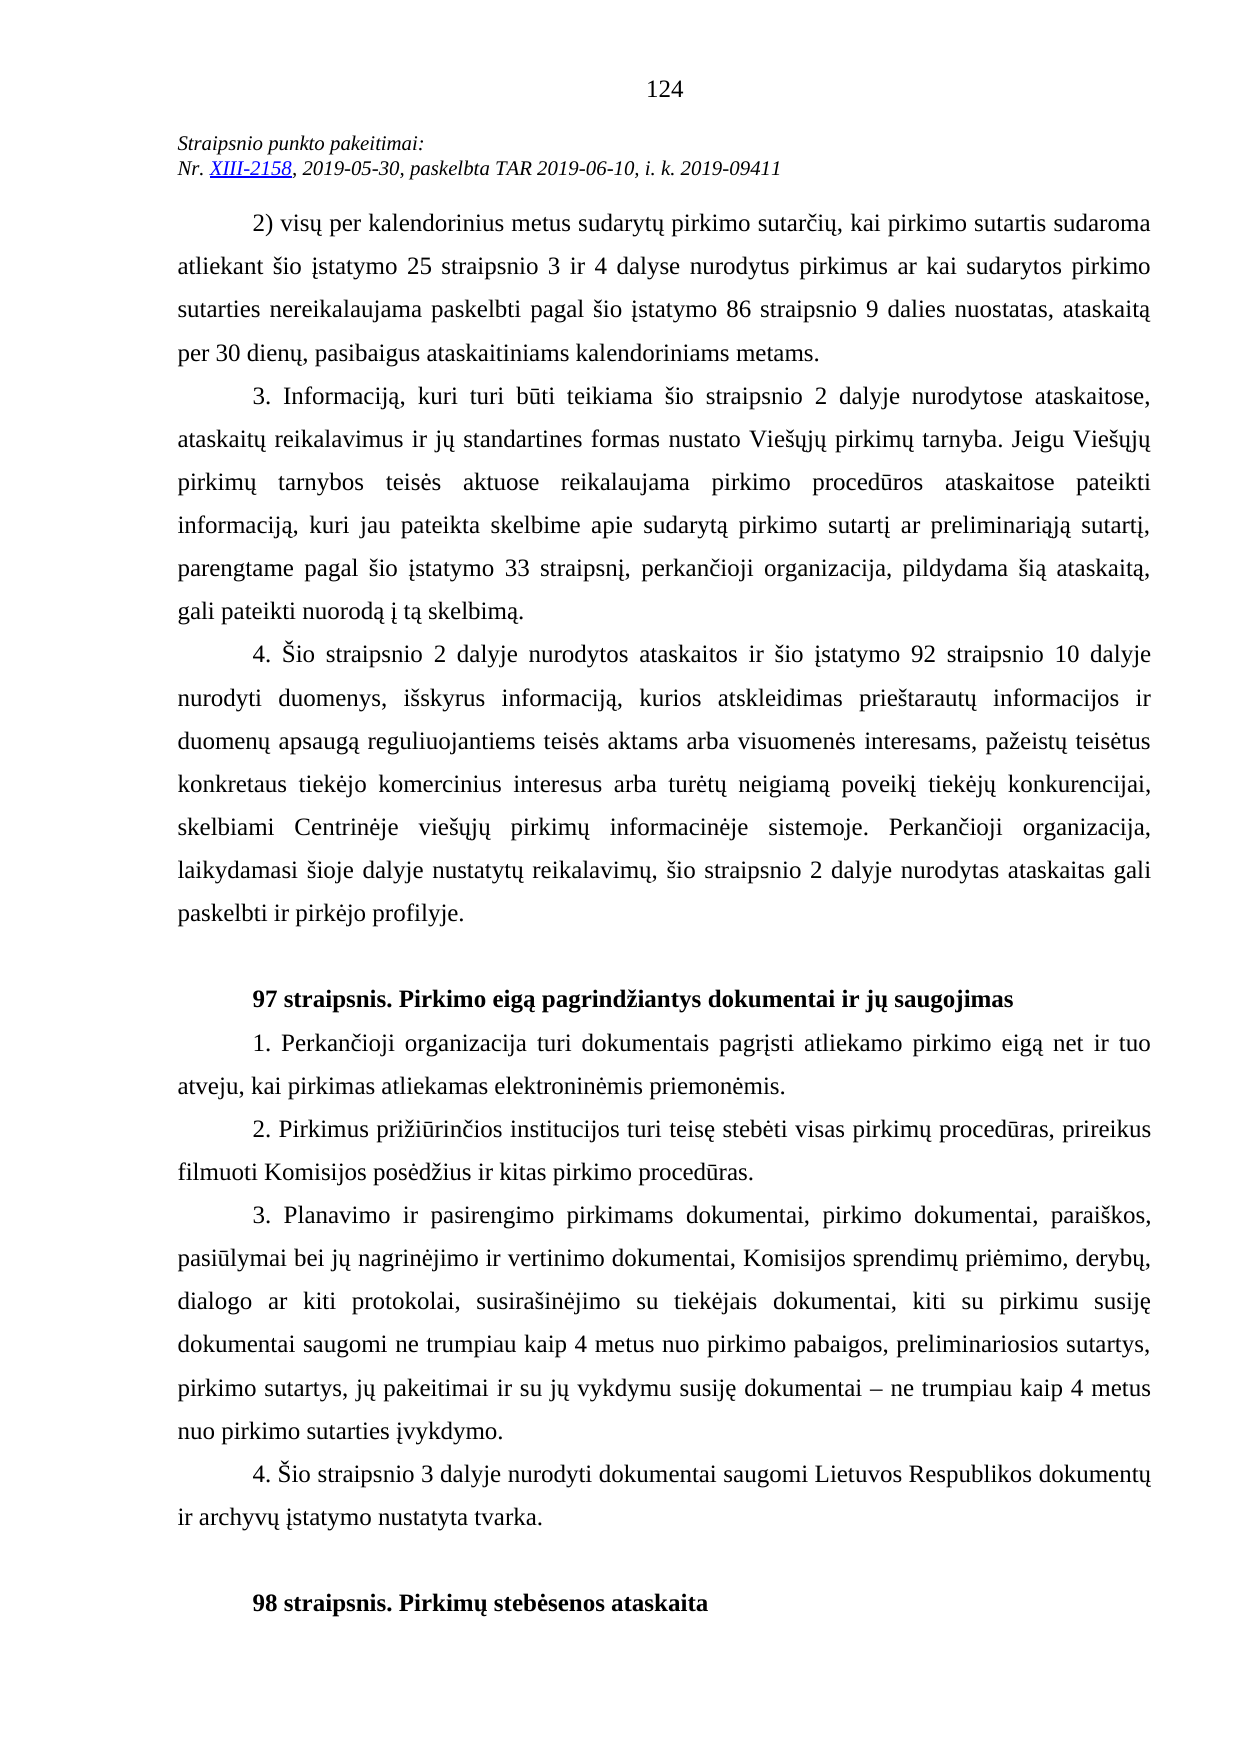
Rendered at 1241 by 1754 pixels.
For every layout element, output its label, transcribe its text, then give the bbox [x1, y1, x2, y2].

text 4. Šio straipsnio 3 dalyje nurodyti dokumentai saugomi Lietuvos Respublikos dokumentų ir archyvų įstatymo nustatyta tvarka. [177, 1459, 1152, 1531]
text Nr. XIII-2158, 2019-05-30, paskelbta TAR 2019-06-10, i. k. 2019-09411 [177, 155, 1152, 179]
text 3. Informaciją, kuri turi būti teikiama šio straipsnio 2 dalyje nurodytose ataskaitose, ataskaitų reikalavimus ir jų standartines formas nustato Viešųjų pirkimų tarnyba. Jeigu Viešųjų pirkimų tarnybos teisės aktuose reikalaujama pirkimo procedūros ataskaitose pateikti informaciją, kuri jau pateikta skelbime apie sudarytą pirkimo sutartį ar preliminariąją sutartį, parengtame pagal šio įstatymo 33 straipsnį, perkančioji organizacija, pildydama šią ataskaitą, gali pateikti nuorodą į tą skelbimą. [177, 381, 1152, 625]
text Straipsnio punkto pakeitimai: [177, 131, 1152, 155]
text 3. Planavimo ir pasirengimo pirkimams dokumentai, pirkimo dokumentai, paraiškos, pasiūlymai bei jų nagrinėjimo ir vertinimo dokumentai, Komisijos sprendimų priėmimo, derybų, dialogo ar kiti protokolai, susirašinėjimo su tiekėjais dokumentai, kiti su pirkimu susiję dokumentai saugomi ne trumpiau kaip 4 metus nuo pirkimo pabaigos, preliminariosios sutartys, pirkimo sutartys, jų pakeitimai ir su jų vykdymu susiję dokumentai – ne trumpiau kaip 4 metus nuo pirkimo sutarties įvykdymo. [177, 1200, 1152, 1444]
text 2) visų per kalendorinius metus sudarytų pirkimo sutarčių, kai pirkimo sutartis sudaroma atliekant šio įstatymo 25 straipsnio 3 ir 4 dalyse nurodytus pirkimus ar kai sudarytos pirkimo sutarties nereikalaujama paskelbti pagal šio įstatymo 86 straipsnio 9 dalies nuostatas, ataskaitą per 30 dienų, pasibaigus ataskaitiniams kalendoriniams metams. [177, 208, 1152, 366]
text 1. Perkančioji organizacija turi dokumentais pagrįsti atliekamo pirkimo eigą net ir tuo atveju, kai pirkimas atliekamas elektroninėmis priemonėmis. [177, 1028, 1152, 1099]
text 98 straipsnis. Pirkimų stebėsenos ataskaita [177, 1588, 1152, 1617]
text 2. Pirkimus prižiūrinčios institucijos turi teisę stebėti visas pirkimų procedūras, prireikus filmuoti Komisijos posėdžius ir kitas pirkimo procedūras. [177, 1114, 1152, 1186]
text 4. Šio straipsnio 2 dalyje nurodytos ataskaitos ir šio įstatymo 92 straipsnio 10 dalyje nurodyti duomenys, išskyrus informaciją, kurios atskleidimas prieštarautų informacijos ir duomenų apsaugą reguliuojantiems teisės aktams arba visuomenės interesams, pažeistų teisėtus konkretaus tiekėjo komercinius interesus arba turėtų neigiamą poveikį tiekėjų konkurencijai, skelbiami Centrinėje viešųjų pirkimų informacinėje sistemoje. Perkančioji organizacija, laikydamasi šioje dalyje nustatytų reikalavimų, šio straipsnio 2 dalyje nurodytas ataskaitas gali paskelbti ir pirkėjo profilyje. [177, 639, 1152, 927]
text 97 straipsnis. Pirkimo eigą pagrindžiantys dokumentai ir jų saugojimas [177, 984, 1152, 1013]
